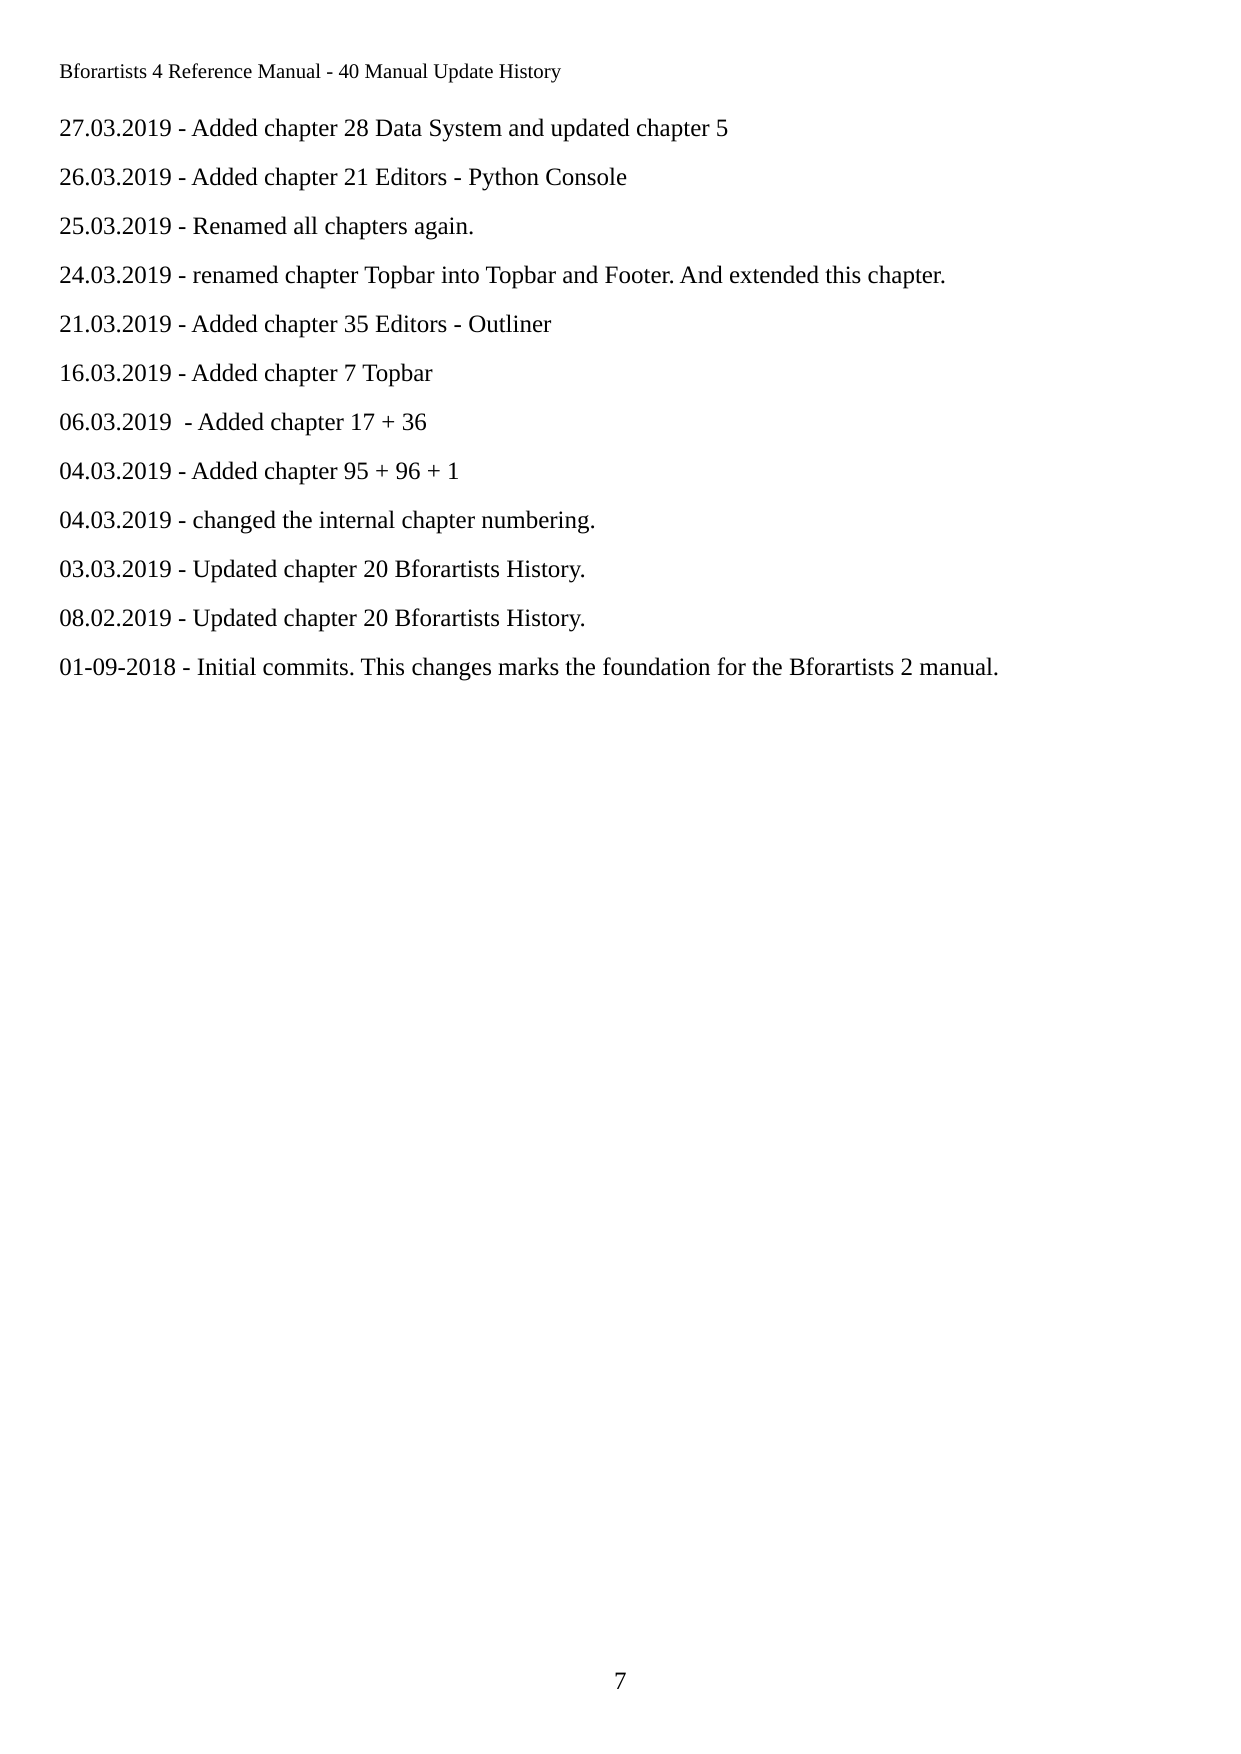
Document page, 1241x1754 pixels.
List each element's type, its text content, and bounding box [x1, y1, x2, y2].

text 21.03.2019 - Added chapter 35 Editors - Outliner [59, 309, 1181, 338]
text 06.03.2019 - Added chapter 17 + 36 [59, 407, 1181, 436]
text 03.03.2019 - Updated chapter 20 Bforartists History. [59, 554, 1181, 583]
text 16.03.2019 - Added chapter 7 Topbar [59, 358, 1181, 387]
text 08.02.2019 - Updated chapter 20 Bforartists History. [59, 603, 1181, 632]
text 01-09-2018 - Initial commits. This changes marks the foundation for the Bforartists 2 manual. [59, 652, 1181, 681]
text 04.03.2019 - changed the internal chapter numbering. [59, 505, 1181, 534]
text 24.03.2019 - renamed chapter Topbar into Topbar and Footer. And extended this chapter. [59, 260, 1181, 288]
text 04.03.2019 - Added chapter 95 + 96 + 1 [59, 456, 1181, 485]
text 27.03.2019 - Added chapter 28 Data System and updated chapter 5 [59, 113, 1181, 141]
text 25.03.2019 - Renamed all chapters again. [59, 211, 1181, 239]
text 26.03.2019 - Added chapter 21 Editors - Python Console [59, 162, 1181, 190]
